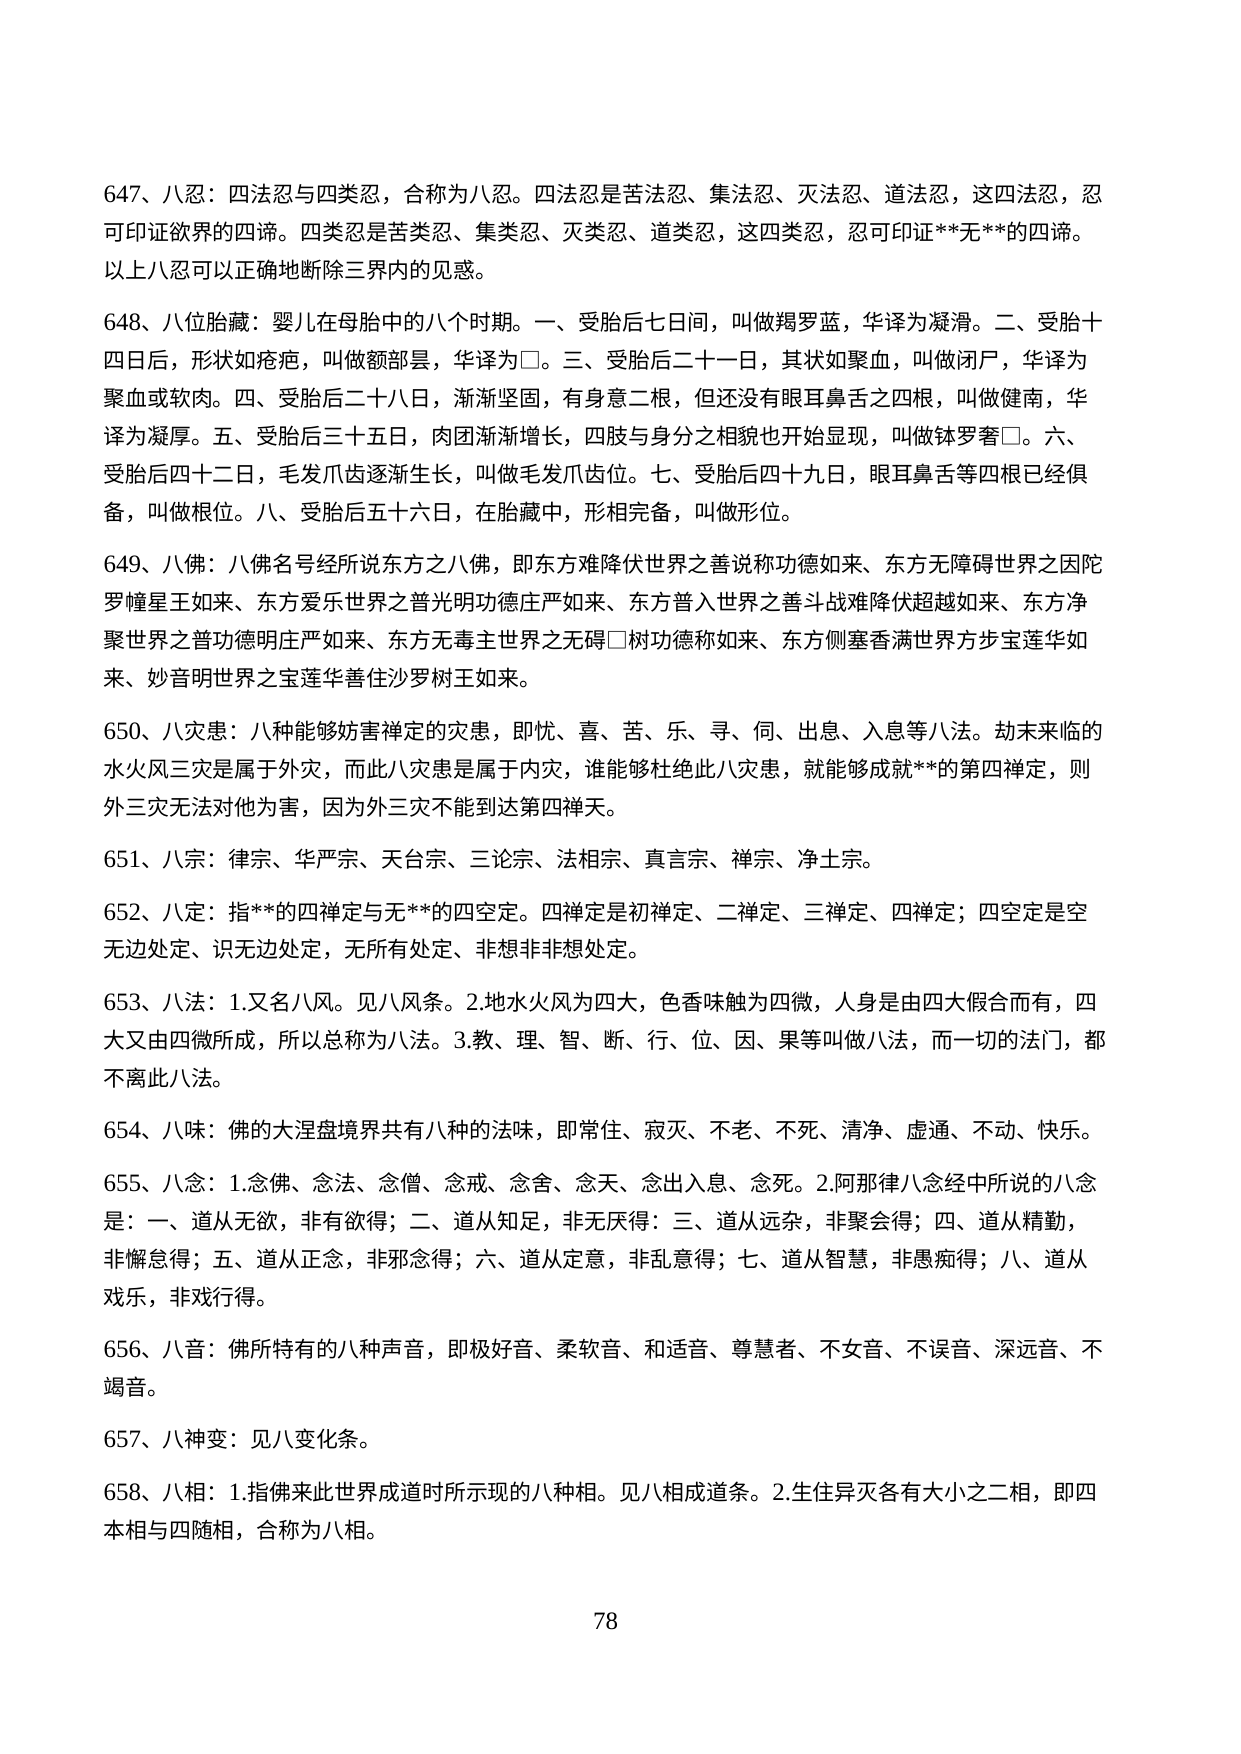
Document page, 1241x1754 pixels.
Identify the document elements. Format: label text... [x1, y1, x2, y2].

text 656、八音：佛所特有的八种声音，即极好音、柔软音、和适音、尊慧者、不女音、不误音、深远音、不竭音。 [103, 1332, 1107, 1402]
text 658、八相：1.指佛来此世界成道时所示现的八种相。见八相成道条。2.生住异灭各有大小之二相，即四本相与四随相，合称为八相。 [103, 1475, 1107, 1544]
text 648、八位胎藏：婴儿在母胎中的八个时期。一、受胎后七日间，叫做羯罗蓝，华译为凝滑。二、受胎十四日后，形状如疮疤，叫做额部昙，华译为□。三、受胎后二十一日，其状如聚血，叫做闭尸，华译为聚血或软肉。四、受胎后二十八日，渐渐坚固，有身意二根，但还没有眼耳鼻舌之四根，叫做健南，华译为凝厚。五、受胎后三十五日，肉团渐渐增长，四肢与身分之相貌也开始显现，叫做钵罗奢□。六、受胎后四十二日，毛发爪齿逐渐生长，叫做毛发爪齿位。七、受胎后四十九日，眼耳鼻舌等四根已经俱备，叫做根位。八、受胎后五十六日，在胎藏中，形相完备，叫做形位。 [103, 305, 1107, 527]
text 652、八定：指**的四禅定与无**的四空定。四禅定是初禅定、二禅定、三禅定、四禅定；四空定是空无边处定、识无边处定，无所有处定、非想非非想处定。 [103, 894, 1107, 964]
text 657、八神变：见八变化条。 [103, 1422, 1107, 1454]
text 651、八宗：律宗、华严宗、天台宗、三论宗、法相宗、真言宗、禅宗、净土宗。 [103, 842, 1107, 874]
text 654、八味：佛的大涅盘境界共有八种的法味，即常住、寂灭、不老、不死、清净、虚通、不动、快乐。 [103, 1113, 1107, 1145]
text 653、八法：1.又名八风。见八风条。2.地水火风为四大，色香味触为四微，人身是由四大假合而有，四大又由四微所成，所以总称为八法。3.教、理、智、断、行、位、因、果等叫做八法，而一切的法门，都不离此八法。 [103, 985, 1107, 1092]
text 650、八灾患：八种能够妨害禅定的灾患，即忧、喜、苦、乐、寻、伺、出息、入息等八法。劫末来临的水火风三灾是属于外灾，而此八灾患是属于内灾，谁能够杜绝此八灾患，就能够成就**的第四禅定，则外三灾无法对他为害，因为外三灾不能到达第四禅天。 [103, 714, 1107, 821]
text 649、八佛：八佛名号经所说东方之八佛，即东方难降伏世界之善说称功德如来、东方无障碍世界之因陀罗幢星王如来、东方爱乐世界之普光明功德庄严如来、东方普入世界之善斗战难降伏超越如来、东方净聚世界之普功德明庄严如来、东方无毒主世界之无碍□树功德称如来、东方侧塞香满世界方步宝莲华如来、妙音明世界之宝莲华善住沙罗树王如来。 [103, 547, 1107, 693]
text 655、八念：1.念佛、念法、念僧、念戒、念舍、念天、念出入息、念死。2.阿那律八念经中所说的八念是：一、道从无欲，非有欲得；二、道从知足，非无厌得：三、道从远杂，非聚会得；四、道从精勤，非懈怠得；五、道从正念，非邪念得；六、道从定意，非乱意得；七、道从智慧，非愚痴得；八、道从戏乐，非戏行得。 [103, 1166, 1107, 1311]
text 647、八忍：四法忍与四类忍，合称为八忍。四法忍是苦法忍、集法忍、灭法忍、道法忍，这四法忍，忍可印证欲界的四谛。四类忍是苦类忍、集类忍、灭类忍、道类忍，这四类忍，忍可印证**无**的四谛。以上八忍可以正确地断除三界内的见惑。 [103, 177, 1107, 284]
